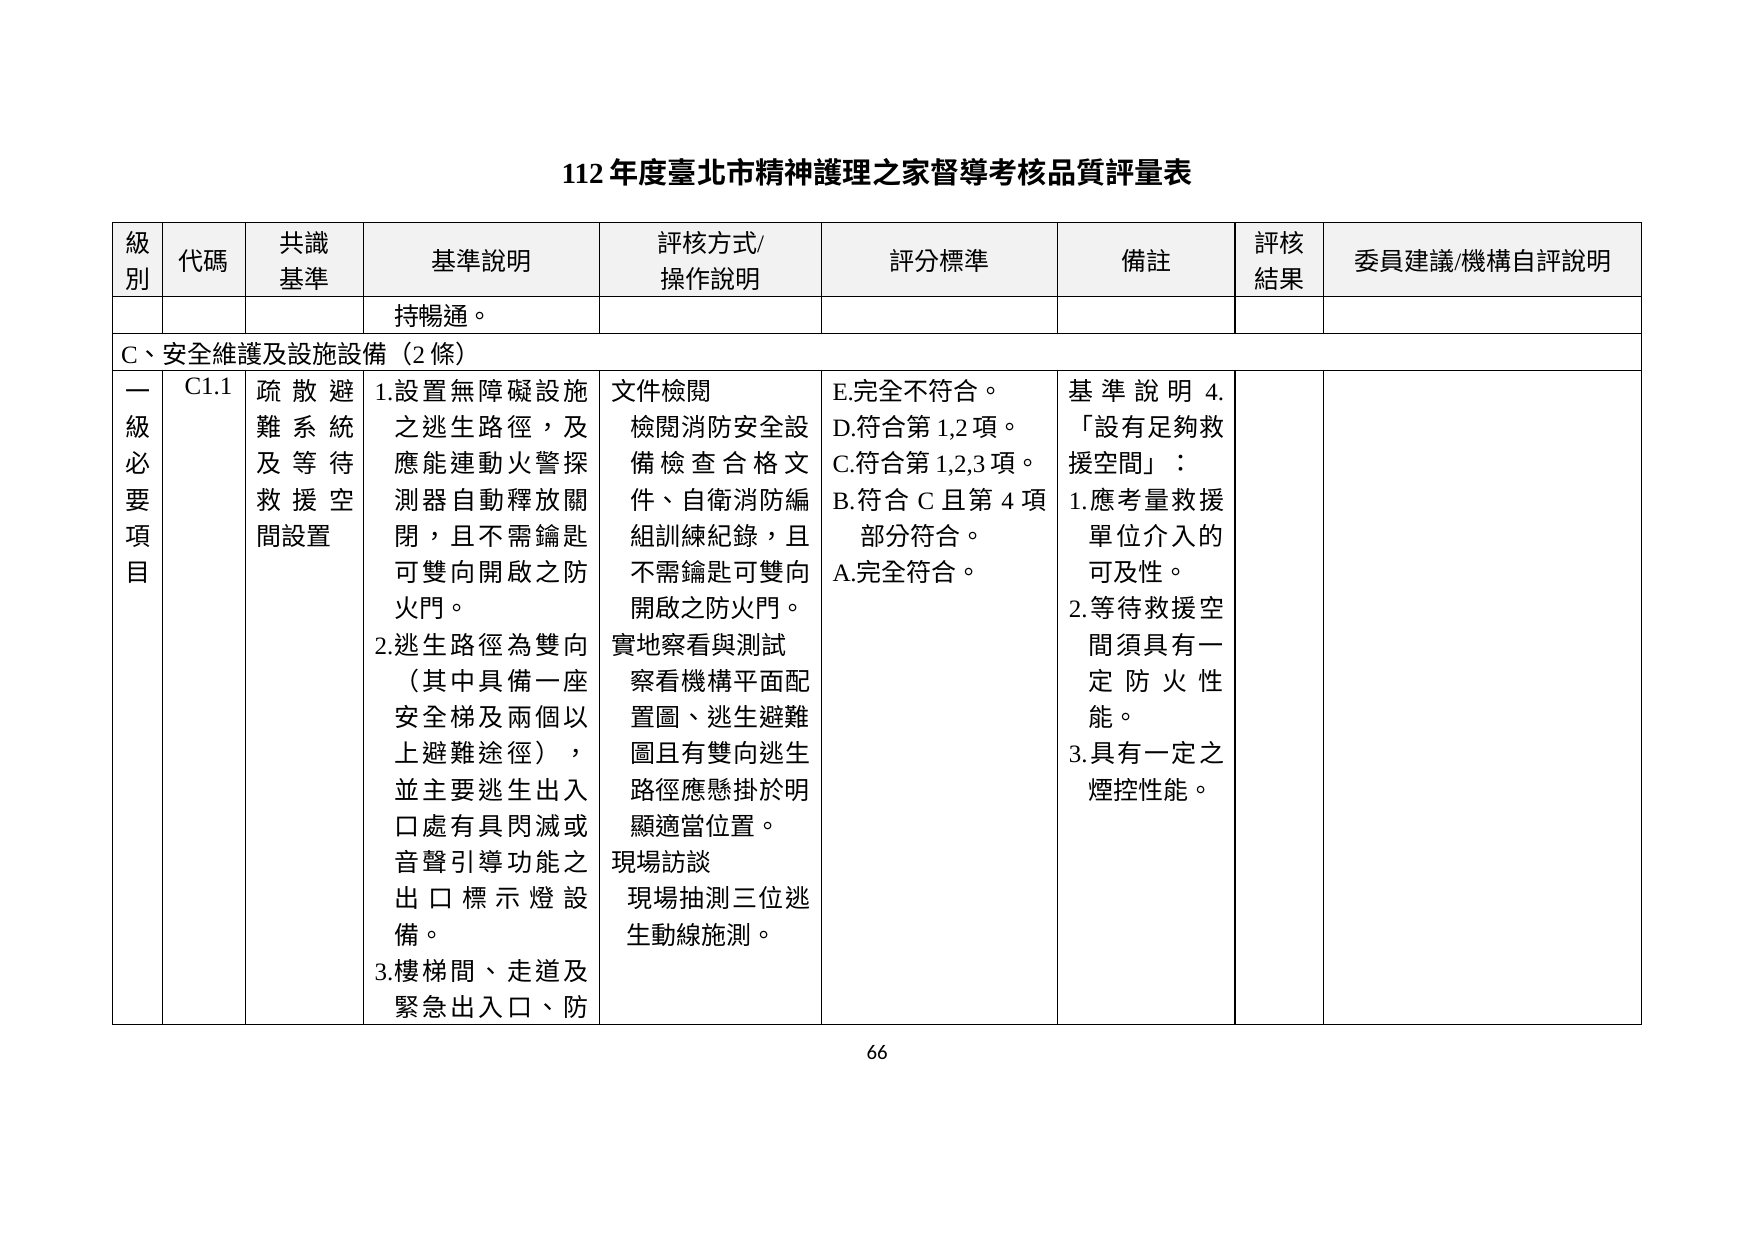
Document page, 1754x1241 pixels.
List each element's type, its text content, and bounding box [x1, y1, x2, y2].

table_cell 1. 設置無障礙設施之逃生路徑，及應能連動火警探測器自動釋放關閉，且不需鑰匙可雙向開啟之防火門。 2. 逃生路徑為雙向（其中具備一座安全梯及兩個以上避難途徑），並主要逃生出入口處有具閃滅或音聲引導功能之出口標示燈設備。 3. 樓梯間、走道及緊急出入口、防 [364, 371, 599, 1024]
table_cell [246, 297, 363, 333]
table_header 共識 基準 [246, 223, 363, 296]
table_cell 疏散避難系統及等待救援空間設置 [246, 371, 363, 1024]
table_header 評分標準 [822, 223, 1057, 296]
table_cell [1324, 297, 1641, 333]
table_cell 一級必要項目 [113, 371, 162, 1024]
table_header 代碼 [163, 223, 245, 296]
table_header 評核方式/ 操作說明 [600, 223, 821, 296]
table_cell 基準說明4.「設有足夠救援空間」： 1.應考量救援單位介入的可及性。 2.等待救援空間須具有一定防火性能。 3.具有一定之煙控性能。 [1058, 371, 1234, 1024]
table_header 評核 結果 [1236, 223, 1323, 296]
table_cell [163, 297, 245, 333]
table_cell C、安全維護及設施設備（2條） [113, 334, 1641, 370]
table_header 備註 [1058, 223, 1234, 296]
table_header 基準說明 [364, 223, 599, 296]
table_header 級別 [113, 223, 162, 296]
table_cell 持暢通。 [364, 297, 599, 333]
table_cell C1.1 [163, 371, 245, 1024]
table_cell [822, 297, 1057, 333]
table_cell E.完全不符合。 D.符合第1,2項。 C.符合第1,2,3項。 B.符合C且第4項部分符合。 A.完全符合。 [822, 371, 1057, 1024]
table_cell [1236, 371, 1323, 1024]
table_cell [1236, 297, 1323, 333]
table_header 委員建議/機構自評說明 [1324, 223, 1641, 296]
table_cell [1058, 297, 1234, 333]
table_cell [600, 297, 821, 333]
table_cell [1324, 371, 1641, 1024]
table_cell 文件檢閱 檢閱消防安全設備檢查合格文件、自衛消防編組訓練紀錄，且不需鑰匙可雙向開啟之防火門。 實地察看與測試 察看機構平面配置圖、逃生避難圖且有雙向逃生路徑應懸掛於明顯適當位置。 現場訪談 現場抽測三位逃生動線施測。 [600, 371, 821, 1024]
table_cell [113, 297, 162, 333]
